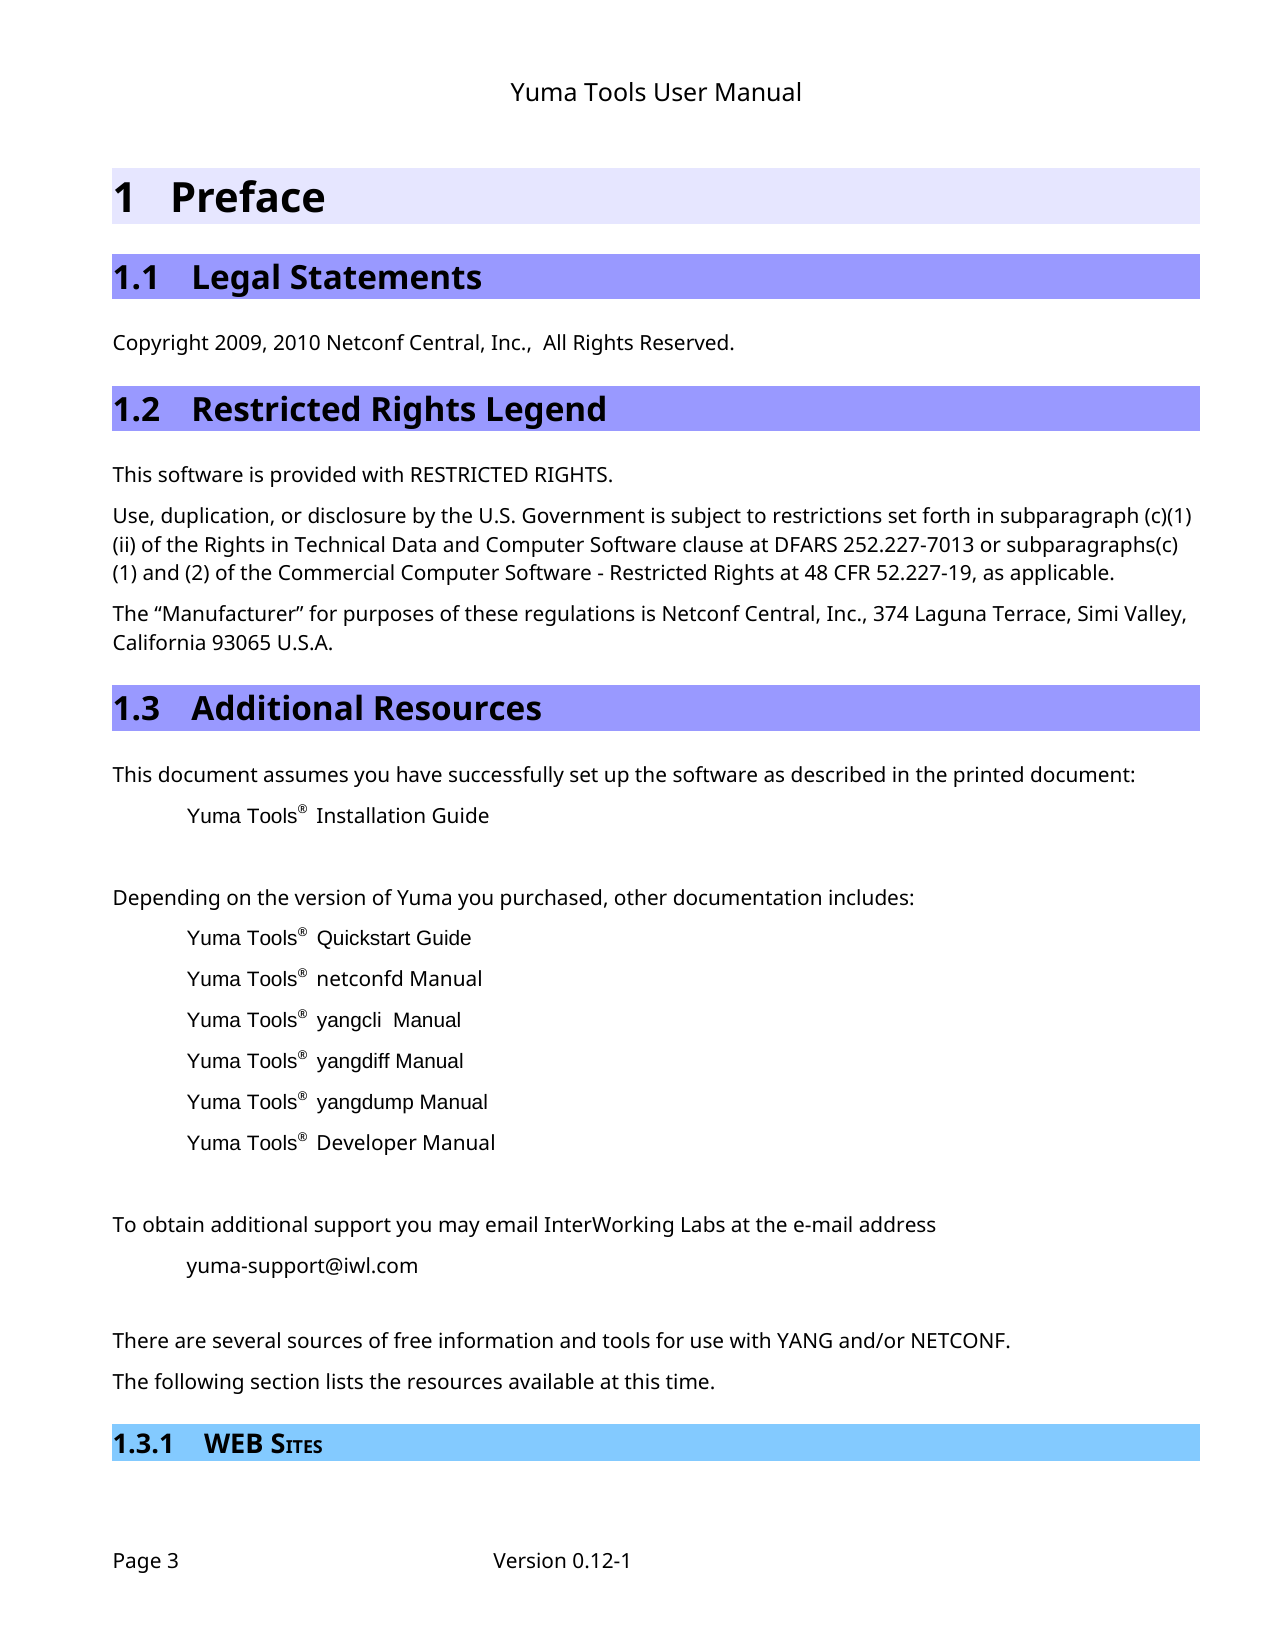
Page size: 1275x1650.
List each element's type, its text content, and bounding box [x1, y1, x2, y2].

text There are several sources of free information and tools for use with YANG and/or NETCONF. [112, 1326, 1200, 1354]
text Yuma Tools® yangdiff Manual [112, 1046, 1200, 1075]
subtitle Legal Statements [112, 254, 1200, 299]
subtitle Restricted Rights Legend [112, 386, 1200, 431]
text The following section lists the resources available at this time. [112, 1367, 1200, 1395]
text Use, duplication, or disclosure by the U.S. Government is subject to restrictions set forth in subparagraph (c)(1)(ii) of the Rights in Technical Data and Computer Software clause at DFARS 252.227-7013 or subparagraphs(c)(1) and (2) of the Commercial Computer Software - Restricted Rights at 48 CFR 52.227-19, as applicable. [112, 501, 1200, 587]
subtitle Preface [112, 168, 1200, 224]
text yuma-support@iwl.com [112, 1251, 1200, 1279]
text Depending on the version of Yuma you purchased, other documentation includes: [112, 883, 1200, 911]
text Yuma Tools® yangdump Manual [112, 1087, 1200, 1116]
text Yuma Tools® Installation Guide [112, 801, 1200, 829]
text Yuma Tools® Developer Manual [112, 1128, 1200, 1157]
subtitle Additional Resources [112, 685, 1200, 731]
subtitle WEB Sites [112, 1424, 1200, 1461]
text This document assumes you have successfully set up the software as described in the printed document: [112, 760, 1200, 788]
text Yuma Tools® netconfd Manual [112, 964, 1200, 993]
text To obtain additional support you may email InterWorking Labs at the e-mail address [112, 1210, 1200, 1238]
text The “Manufacturer” for purposes of these regulations is Netconf Central, Inc., 374 Laguna Terrace, Simi Valley, California 93065 U.S.A. [112, 599, 1200, 656]
text Yuma Tools® yangcli Manual [112, 1005, 1200, 1034]
text Copyright 2009, 2010 Netconf Central, Inc., All Rights Reserved. [112, 328, 1200, 357]
text Yuma Tools® Quickstart Guide [112, 923, 1200, 952]
text This software is provided with RESTRICTED RIGHTS. [112, 460, 1200, 489]
